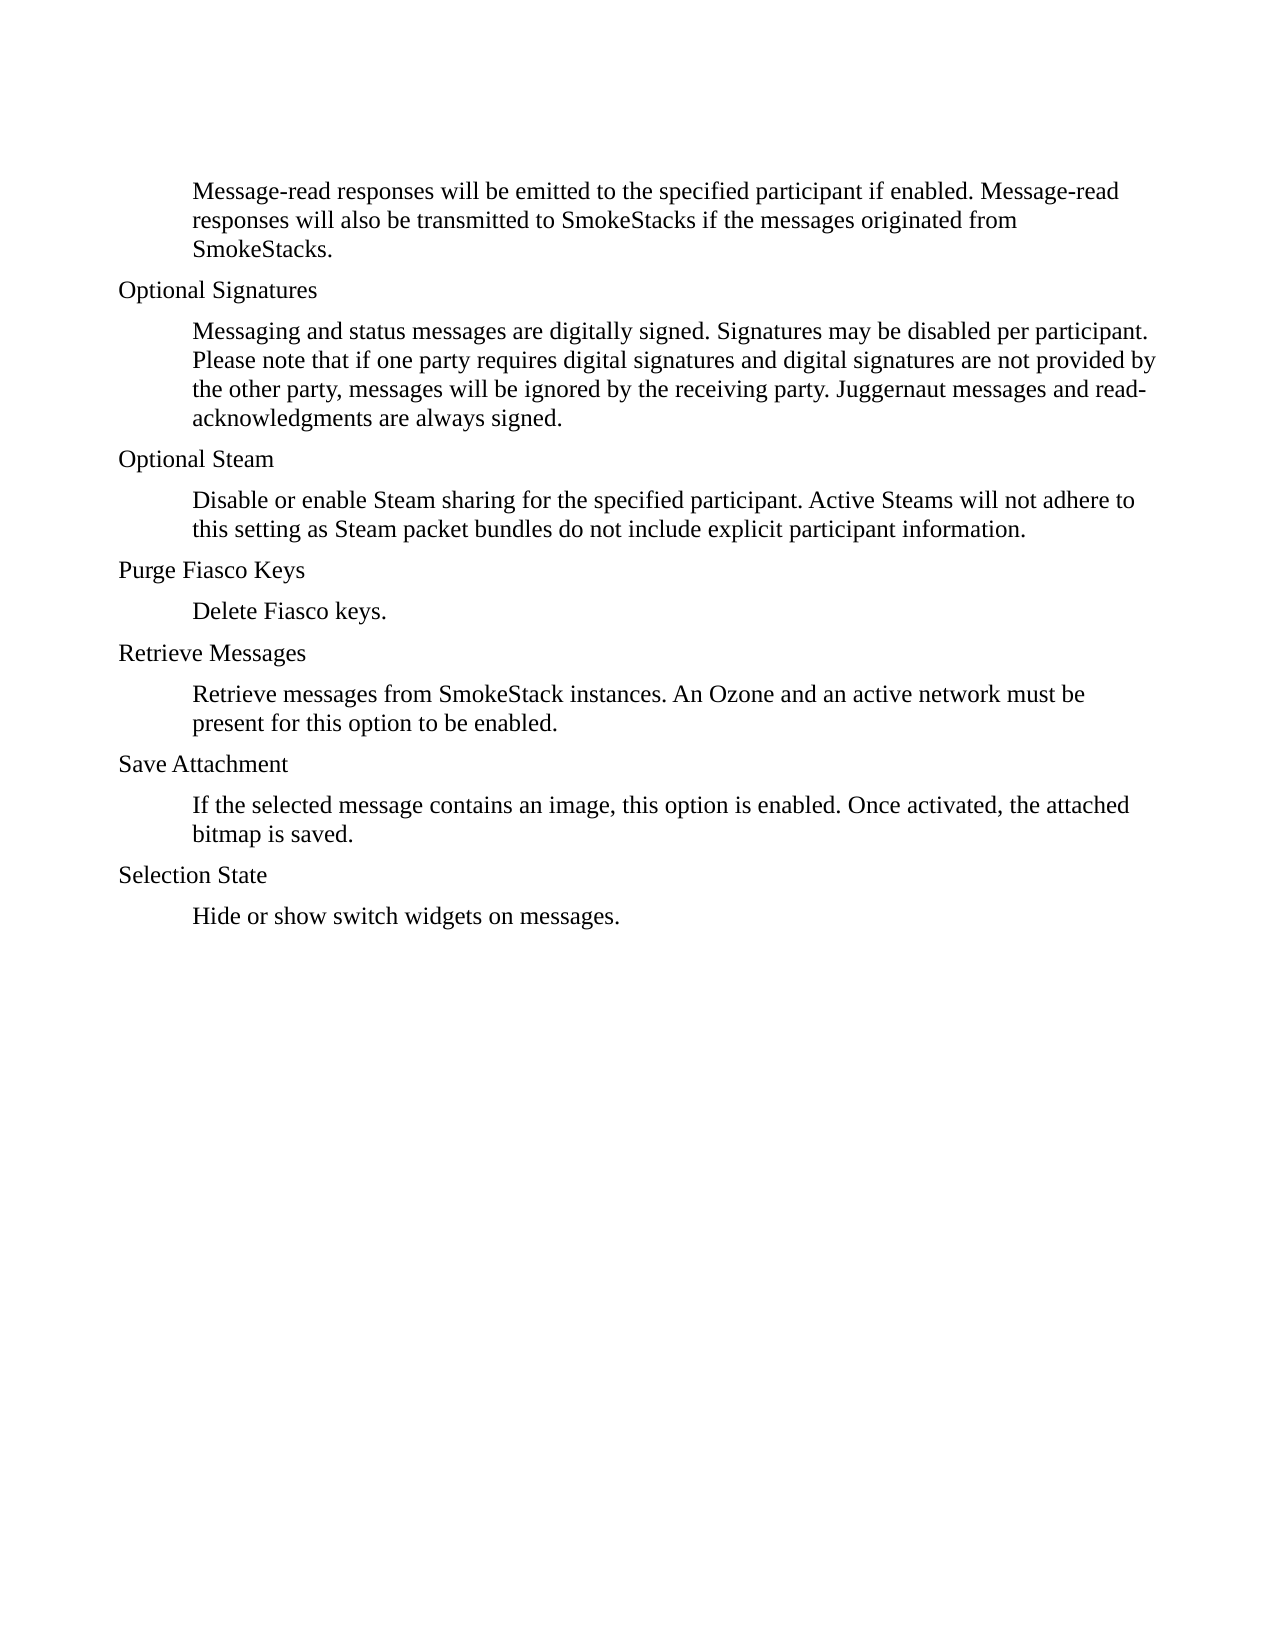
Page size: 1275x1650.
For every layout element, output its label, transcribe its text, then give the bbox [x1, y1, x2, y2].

text Retrieve messages from SmokeStack instances. An Ozone and an active network must be present for this option to be enabled. [192, 679, 1157, 736]
text If the selected message contains an image, this option is enabled. Once activated, the attached bitmap is saved. [118, 790, 1157, 848]
text Delete Fiasco keys. [118, 596, 1157, 625]
text Save Attachment [118, 749, 1157, 778]
text Optional Steam [118, 444, 1157, 473]
text Message-read responses will be emitted to the specified participant if enabled. Message-read responses will also be transmitted to SmokeStacks if the messages originated from SmokeStacks. [192, 176, 1157, 263]
text Hide or show switch widgets on messages. [118, 901, 1157, 930]
text Selection State [118, 860, 1157, 889]
text Optional Signatures [118, 275, 1157, 304]
text Purge Fiasco Keys [118, 555, 1157, 584]
text Messaging and status messages are digitally signed. Signatures may be disabled per participant. Please note that if one party requires digital signatures and digital signatures are not provided by the other party, messages will be ignored by the receiving party. Juggernaut messages and read-acknowledgments are always signed. [192, 316, 1157, 431]
text Retrieve Messages [118, 638, 1157, 666]
text Disable or enable Steam sharing for the specified participant. Active Steams will not adhere to this setting as Steam packet bundles do not include explicit participant information. [192, 485, 1157, 543]
